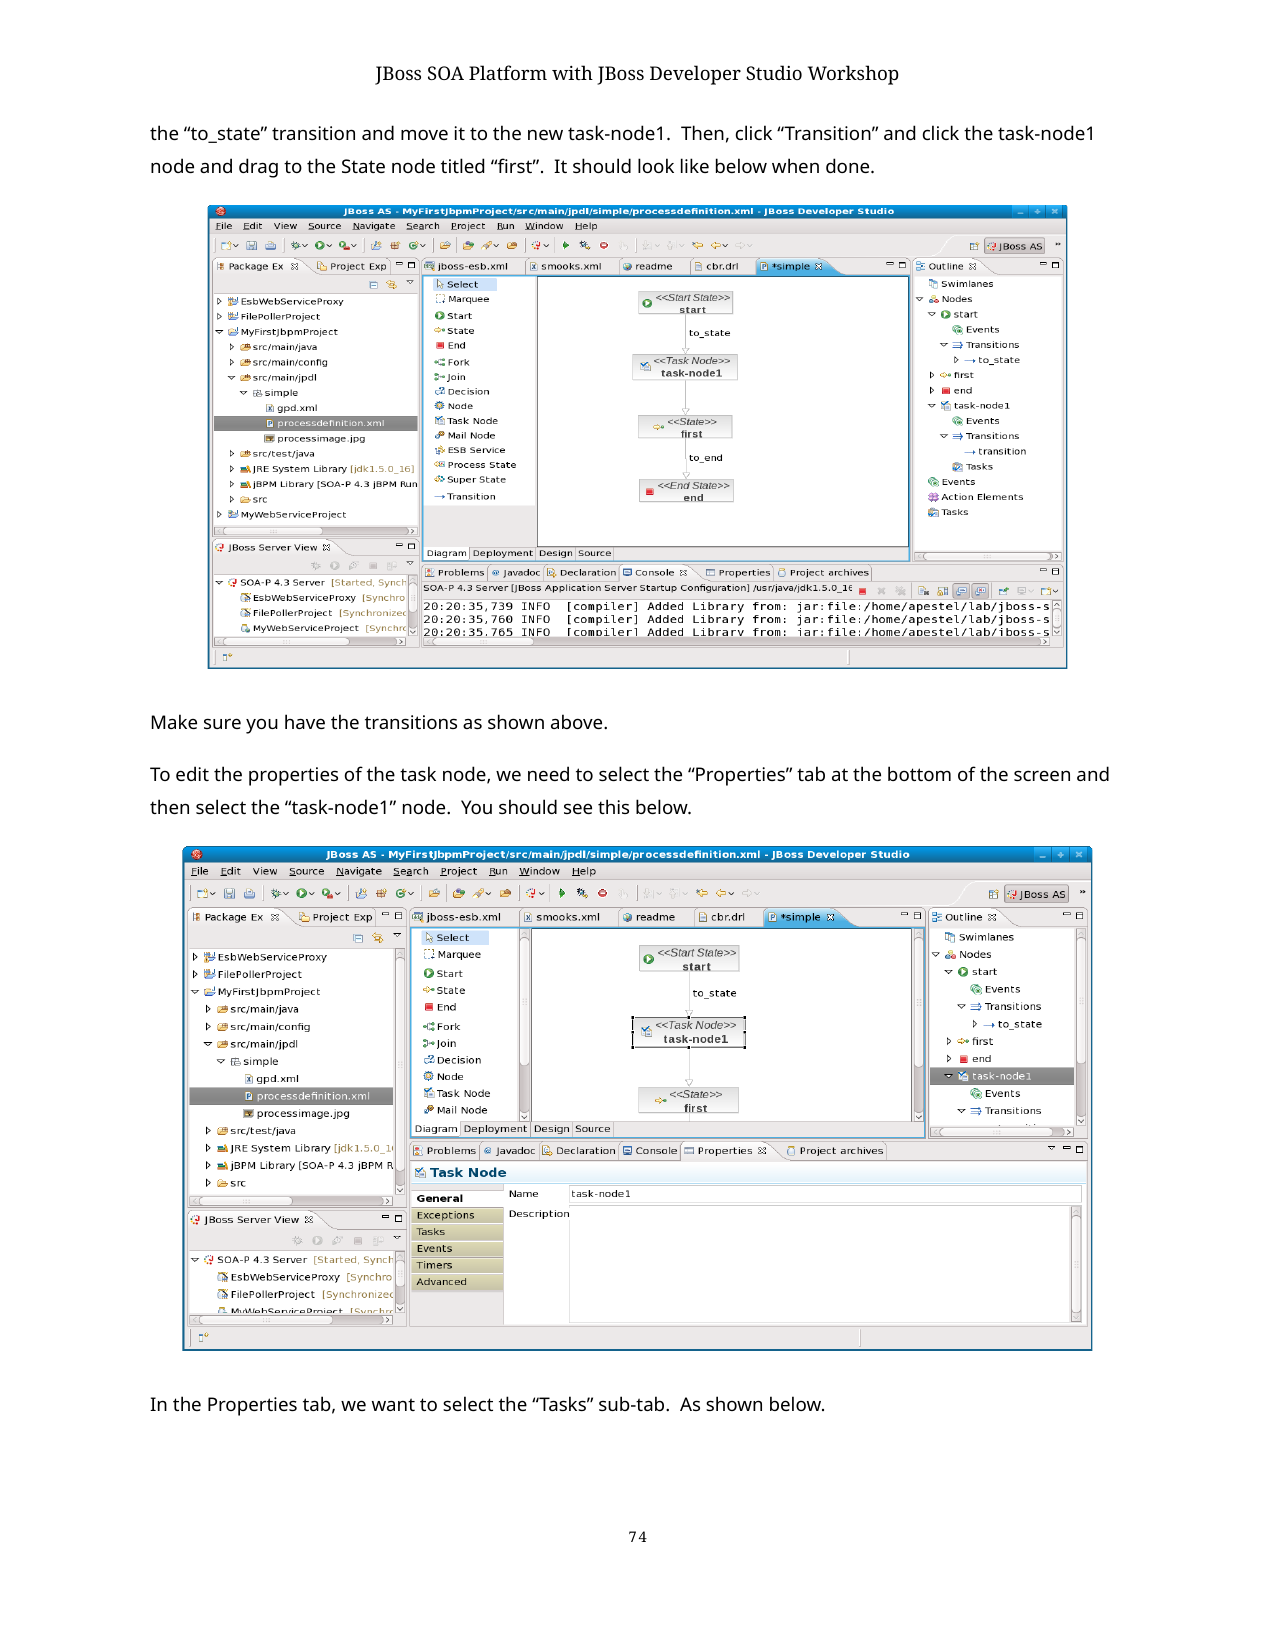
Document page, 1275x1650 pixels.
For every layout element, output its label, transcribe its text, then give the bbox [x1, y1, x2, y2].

picture [182, 850, 1093, 1351]
picture [1013, 205, 1045, 213]
text the “to_state” transition and move it to the new task-node1. Then, click “Transition” and click the task-node1 node and drag to the State node titled “first”. It should look like below when done. [150, 120, 1125, 179]
picture [1035, 846, 1051, 857]
text In the Properties tab, we want to select the “Tasks” sub-tab. As shown below. [150, 1351, 1125, 1417]
text Make sure you have the transitions as shown above. [150, 669, 1125, 735]
text To edit the properties of the task node, we need to select the “Properties” tab at the bottom of the screen and then select the “task-node1” node. You should see this below. [150, 761, 1125, 820]
picture [1071, 846, 1086, 856]
picture [1047, 205, 1062, 213]
picture [1053, 846, 1069, 857]
picture [207, 207, 1068, 669]
